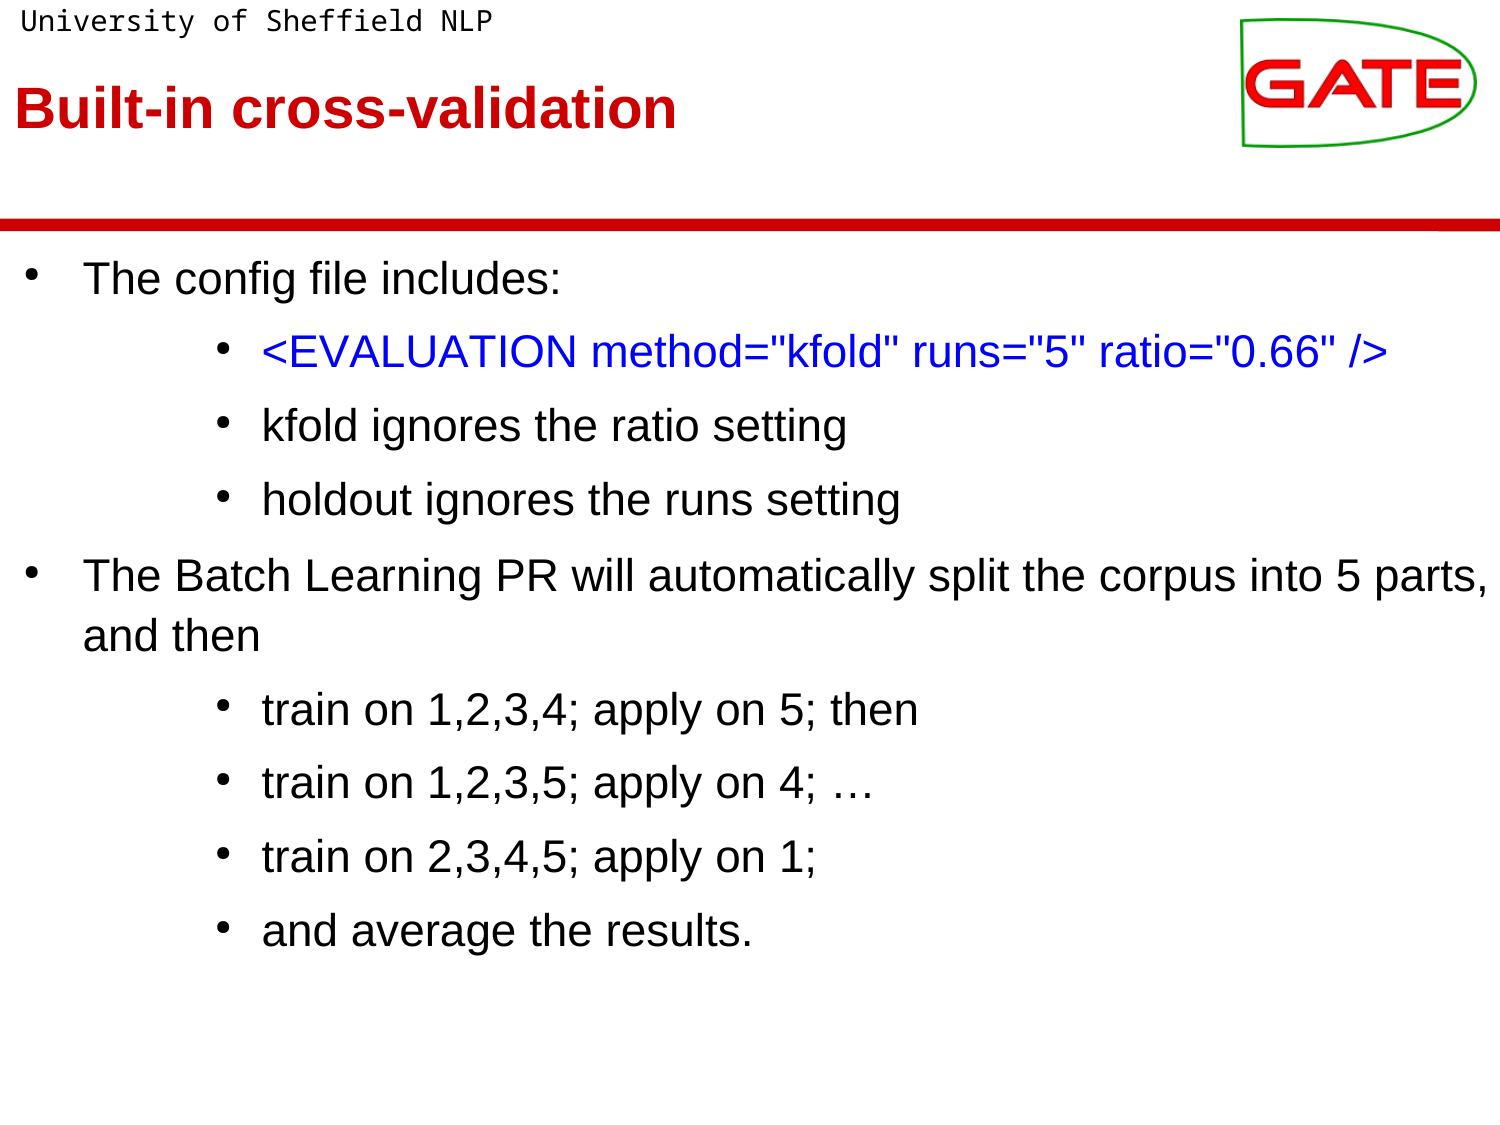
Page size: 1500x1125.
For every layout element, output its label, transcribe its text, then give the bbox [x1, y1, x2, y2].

list The config file includes: <EVALUATION method="kfold" runs="5" ratio="0.66" /> kfold ignores the ratio setting holdout ignores the runs setting The Batch Learning PR will automatically split the corpus into 5 parts, and then train on 1,2,3,4; apply on 5; then train on 1,2,3,5; apply on 4; … train on 2,3,4,5; apply on 1; and average the results. [8, 236, 1500, 1125]
title Built-in cross-validation [0, 4, 1239, 213]
picture [1240, 18, 1477, 148]
